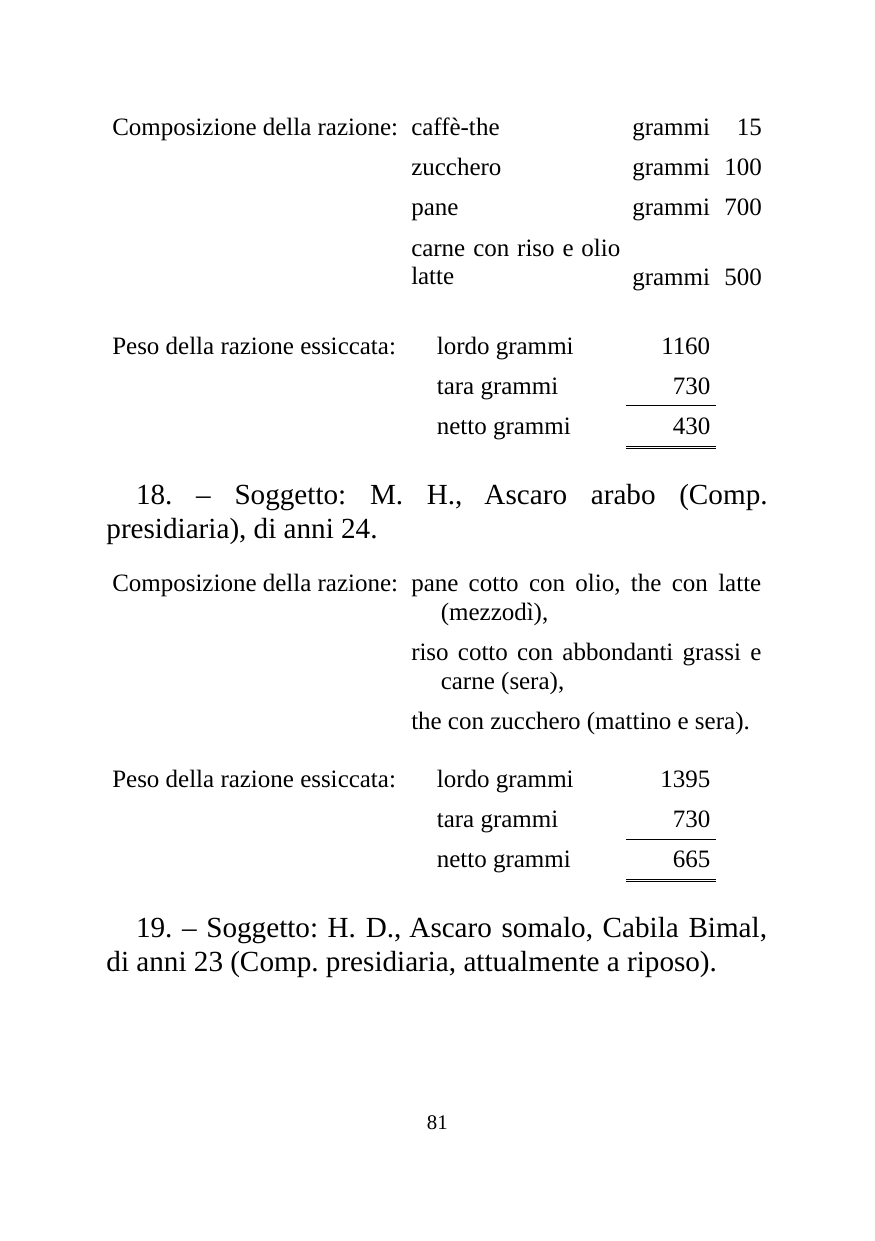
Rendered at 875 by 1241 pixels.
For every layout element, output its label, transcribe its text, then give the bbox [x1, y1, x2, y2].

table_cell [106, 187, 405, 227]
text 19. – Soggetto: H. D., Ascaro somalo, Cabila Bimal, di anni 23 (Comp. presidiaria, attualmente a riposo). [106, 911, 768, 978]
table_cell 665 [626, 840, 716, 879]
table_cell 700 [716, 187, 767, 227]
table_cell [106, 267, 405, 307]
table_cell carne con riso e olio latte [405, 227, 626, 307]
table_cell [716, 740, 767, 798]
table_cell 1395 [626, 740, 716, 798]
table_cell lordo grammi [431, 740, 626, 798]
table_cell netto grammi [431, 839, 626, 879]
table_cell [106, 839, 431, 879]
table_cell grammi [626, 187, 716, 227]
table_cell [716, 405, 767, 446]
table_cell [106, 146, 405, 187]
table_cell grammi [626, 227, 716, 307]
table_cell [106, 631, 405, 700]
table_cell [106, 700, 405, 740]
table_header Composizione della razione: [106, 562, 405, 631]
table_cell tara grammi [431, 365, 626, 405]
table_cell tara grammi [431, 798, 626, 838]
table_cell [106, 405, 431, 446]
table_header Composizione della razione: [106, 106, 405, 146]
table_cell zucchero [405, 146, 626, 187]
table_cell netto grammi [431, 405, 626, 446]
table_header grammi [626, 106, 716, 146]
table_header caffè-the [405, 106, 626, 146]
table_cell [716, 839, 767, 879]
table_cell lordo grammi [431, 307, 626, 365]
table_cell Peso della razione essiccata: [106, 307, 431, 365]
table_cell pane [405, 187, 626, 227]
table_header pane cotto con olio, the con latte (mezzodì), [405, 562, 767, 631]
table_cell [716, 798, 767, 838]
table_cell 500 [716, 227, 767, 307]
table_cell 730 [626, 365, 716, 405]
table_cell 1160 [626, 307, 716, 365]
table_cell [106, 798, 431, 838]
table_cell 430 [626, 406, 716, 446]
table_cell the con zucchero (mattino e sera). [405, 700, 767, 740]
table_cell grammi [626, 146, 716, 187]
table_cell 100 [716, 146, 767, 187]
table_cell riso cotto con abbondanti grassi e carne (sera), [405, 631, 767, 700]
table_cell [716, 365, 767, 405]
text 18. – Soggetto: M. H., Ascaro arabo (Comp. presidiaria), di anni 24. [106, 477, 768, 544]
table_cell [106, 227, 405, 267]
table_cell [106, 365, 431, 405]
table_cell 730 [626, 798, 716, 838]
table_header 15 [716, 106, 767, 146]
table_cell Peso della razione essiccata: [106, 740, 431, 798]
table_cell [716, 307, 767, 365]
